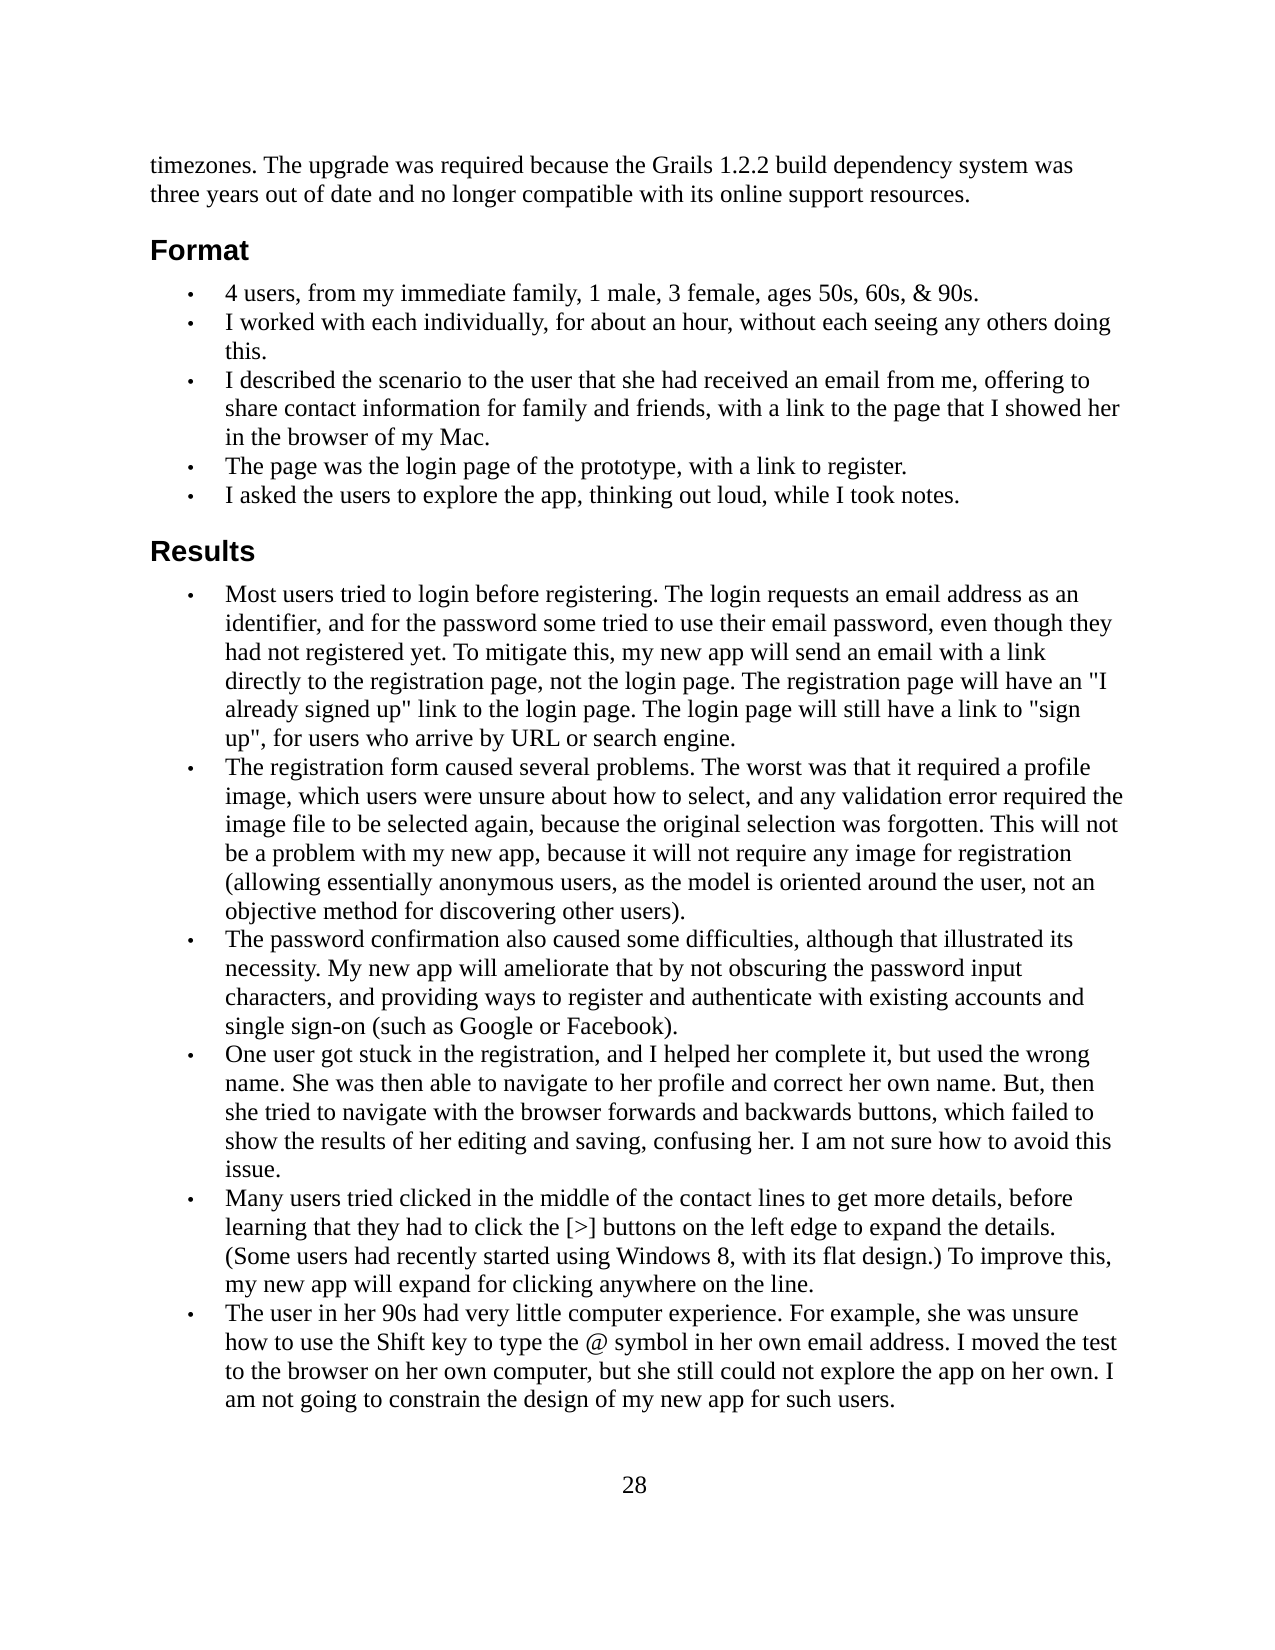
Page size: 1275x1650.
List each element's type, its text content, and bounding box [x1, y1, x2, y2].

list I worked with each individually, for about an hour, without each seeing any others doing this. [187, 307, 1125, 365]
subtitle Results [150, 533, 1125, 567]
list The page was the login page of the prototype, with a link to register. [187, 451, 1125, 480]
subtitle Format [150, 232, 1125, 266]
list The password confirmation also caused some difficulties, although that illustrated its necessity. My new app will ameliorate that by not obscuring the password input characters, and providing ways to register and authenticate with existing accounts and single sign-on (such as Google or Facebook). [187, 924, 1125, 1039]
text timezones. The upgrade was required because the Grails 1.2.2 build dependency system was three years out of date and no longer compatible with its online support resources. [150, 150, 1125, 207]
list I asked the users to explore the app, thinking out loud, while I took notes. [187, 480, 1125, 508]
list The registration form caused several problems. The worst was that it required a profile image, which users were unsure about how to select, and any validation error required the image file to be selected again, because the original selection was forgotten. This will not be a problem with my new app, because it will not require any image for registration (allowing essentially anonymous users, as the model is oriented around the user, not an objective method for discovering other users). [187, 752, 1125, 924]
list The user in her 90s had very little computer experience. For example, she was unsure how to use the Shift key to type the @ symbol in her own email address. I moved the test to the browser on her own computer, but she still could not explore the app on her own. I am not going to constrain the design of my new app for such users. [187, 1298, 1125, 1413]
list One user got stuck in the registration, and I helped her complete it, but used the wrong name. She was then able to navigate to her profile and correct her own name. But, then she tried to navigate with the browser forwards and backwards buttons, which failed to show the results of her editing and saving, confusing her. I am not sure how to avoid this issue. [187, 1039, 1125, 1183]
list 4 users, from my immediate family, 1 male, 3 female, ages 50s, 60s, & 90s. [187, 278, 1125, 307]
list Many users tried clicked in the middle of the contact lines to get more details, before learning that they had to click the [>] buttons on the left edge to expand the details. (Some users had recently started using Windows 8, with its flat design.) To improve this, my new app will expand for clicking anywhere on the line. [187, 1183, 1125, 1298]
list I described the scenario to the user that she had received an email from me, offering to share contact information for family and friends, with a link to the page that I showed her in the browser of my Mac. [187, 365, 1125, 451]
list Most users tried to login before registering. The login requests an email address as an identifier, and for the password some tried to use their email password, even though they had not registered yet. To mitigate this, my new app will send an email with a link directly to the registration page, not the login page. The registration page will have an "I already signed up" link to the login page. The login page will still have a link to "sign up", for users who arrive by URL or search engine. [187, 579, 1125, 752]
